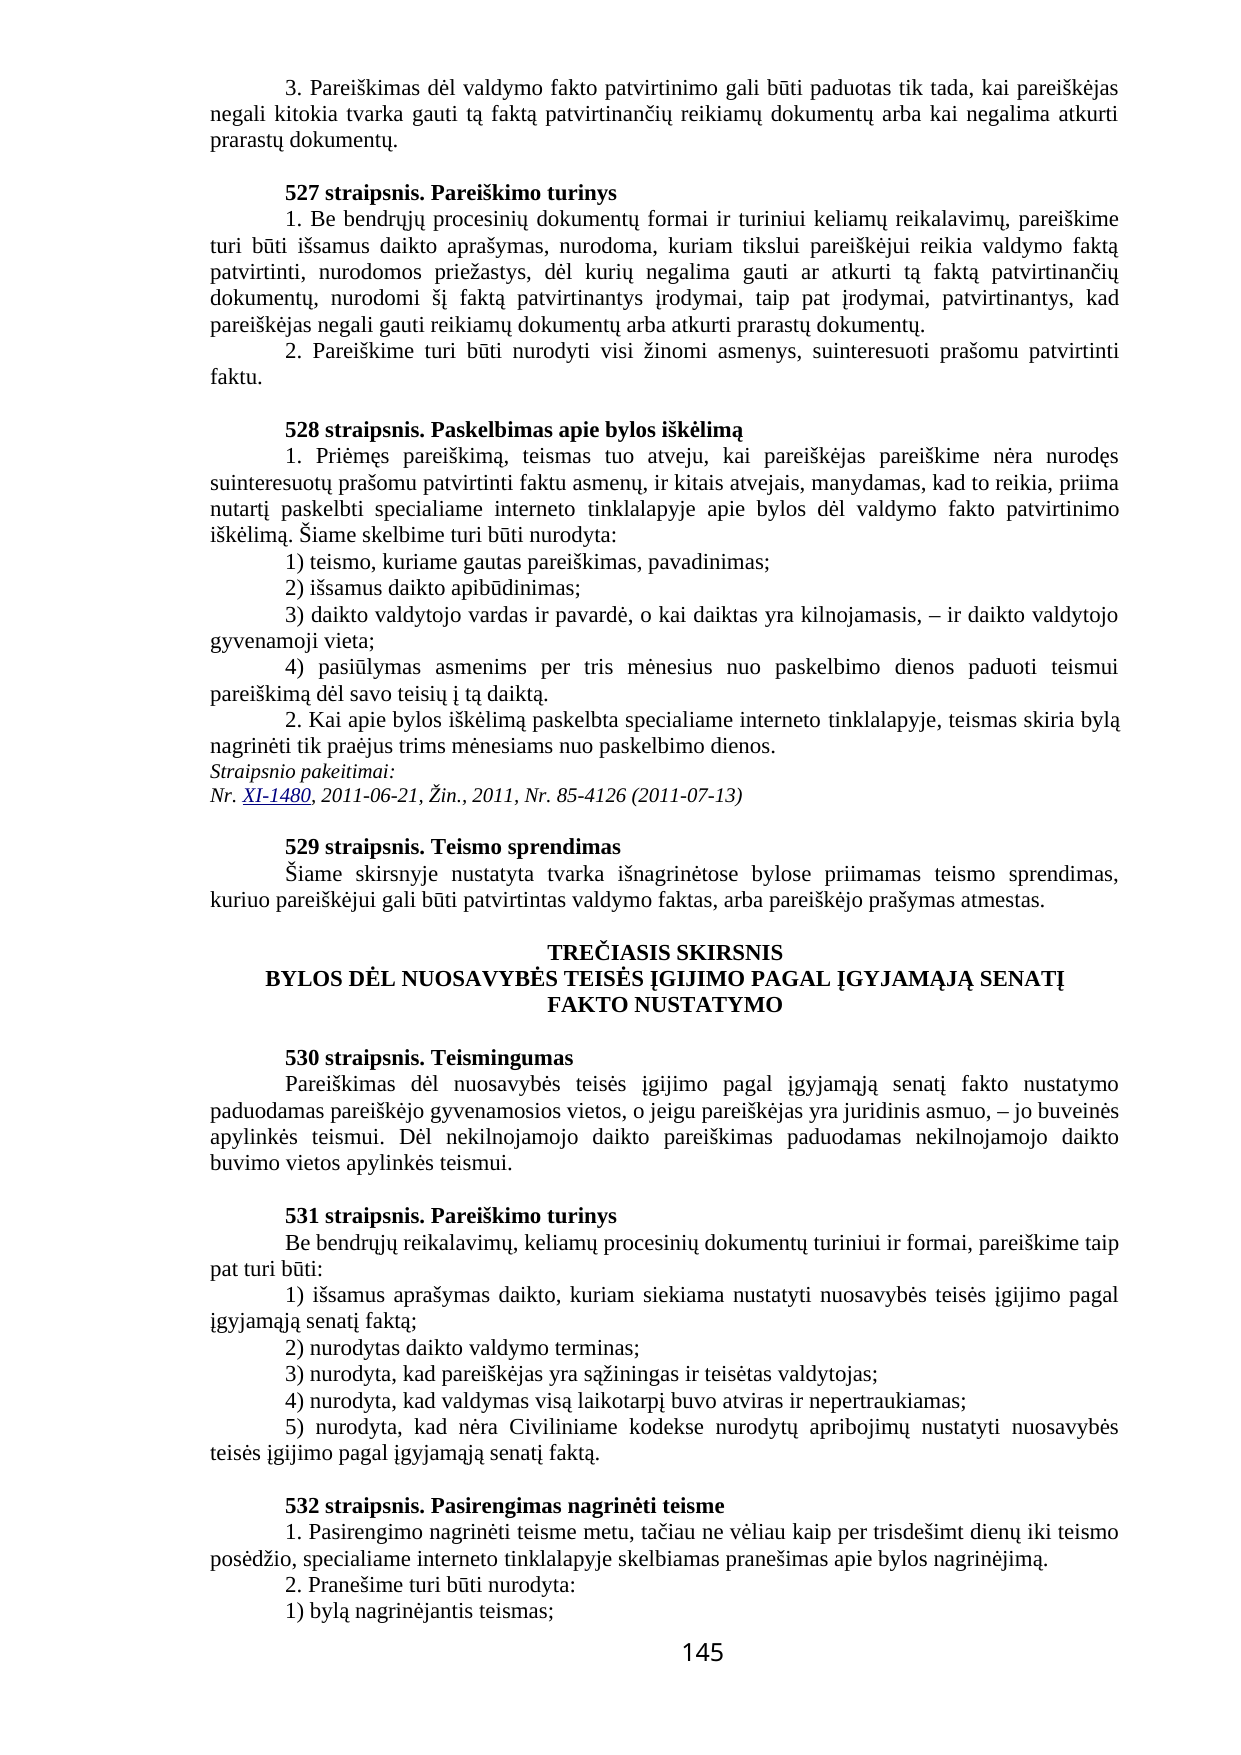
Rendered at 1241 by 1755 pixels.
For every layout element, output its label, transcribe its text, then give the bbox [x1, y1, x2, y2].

text Nr. XI-1480, 2011-06-21, Žin., 2011, Nr. 85-4126 (2011-07-13) [210, 783, 1120, 807]
text bYLOS DĖL Nuosavybės teisės įgijimo pagal įgyjamąją senatį [210, 965, 1120, 991]
text 2. Pranešime turi būti nurodyta: [210, 1571, 1120, 1597]
text Pareiškimas dėl nuosavybės teisės įgijimo pagal įgyjamąją senatį fakto nustatymo paduodamas pareiškėjo gyvenamosios vietos, o jeigu pareiškėjas yra juridinis asmuo, – jo buveinės apylinkės teismui. Dėl nekilnojamojo daikto pareiškimas paduodamas nekilnojamojo daikto buvimo vietos apylinkės teismui. [210, 1070, 1120, 1176]
text 2. Kai apie bylos iškėlimą paskelbta specialiame interneto tinklalapyje, teismas skiria bylą nagrinėti tik praėjus trims mėnesiams nuo paskelbimo dienos. [210, 706, 1120, 759]
text 3) daikto valdytojo vardas ir pavardė, o kai daiktas yra kilnojamasis, – ir daikto valdytojo gyvenamoji vieta; [210, 601, 1120, 653]
text Straipsnio pakeitimai: [210, 759, 1120, 783]
text 531 straipsnis. Pareiškimo turinys [210, 1202, 1120, 1228]
text 1) teismo, kuriame gautas pareiškimas, pavadinimas; [210, 548, 1120, 574]
text 529 straipsnis. Teismo sprendimas [210, 833, 1120, 859]
text 5) nurodyta, kad nėra Civiliniame kodekse nurodytų apribojimų nustatyti nuosavybės teisės įgijimo pagal įgyjamąją senatį faktą. [210, 1413, 1120, 1466]
text 4) nurodyta, kad valdymas visą laikotarpį buvo atviras ir nepertraukiamas; [210, 1387, 1120, 1413]
text 2) nurodytas daikto valdymo terminas; [210, 1334, 1120, 1360]
text 1. Be bendrųjų procesinių dokumentų formai ir turiniui keliamų reikalavimų, pareiškime turi būti išsamus daikto aprašymas, nurodoma, kuriam tikslui pareiškėjui reikia valdymo faktą patvirtinti, nurodomos priežastys, dėl kurių negalima gauti ar atkurti tą faktą patvirtinančių dokumentų, nurodomi šį faktą patvirtinantys įrodymai, taip pat įrodymai, patvirtinantys, kad pareiškėjas negali gauti reikiamų dokumentų arba atkurti prarastų dokumentų. [210, 205, 1120, 337]
text 527 straipsnis. Pareiškimo turinys [210, 179, 1120, 205]
text 1) bylą nagrinėjantis teismas; [210, 1597, 1120, 1624]
text 3) nurodyta, kad pareiškėjas yra sąžiningas ir teisėtas valdytojas; [210, 1360, 1120, 1387]
text 528 straipsnis. Paskelbimas apie bylos iškėlimą [210, 416, 1120, 442]
text 1) išsamus aprašymas daikto, kuriam siekiama nustatyti nuosavybės teisės įgijimo pagal įgyjamąją senatį faktą; [210, 1281, 1120, 1334]
text 530 straipsnis. Teismingumas [210, 1044, 1120, 1070]
text 4) pasiūlymas asmenims per tris mėnesius nuo paskelbimo dienos paduoti teismui pareiškimą dėl savo teisių į tą daiktą. [210, 653, 1120, 706]
text 1. Priėmęs pareiškimą, teismas tuo atveju, kai pareiškėjas pareiškime nėra nurodęs suinteresuotų prašomu patvirtinti faktu asmenų, ir kitais atvejais, manydamas, kad to reikia, priima nutartį paskelbti specialiame interneto tinklalapyje apie bylos dėl valdymo fakto patvirtinimo iškėlimą. Šiame skelbime turi būti nurodyta: [210, 442, 1120, 548]
text 2) išsamus daikto apibūdinimas; [210, 574, 1120, 601]
text 532 straipsnis. Pasirengimas nagrinėti teisme [210, 1492, 1120, 1518]
text 2. Pareiškime turi būti nurodyti visi žinomi asmenys, suinteresuoti prašomu patvirtinti faktu. [210, 337, 1120, 390]
text 3. Pareiškimas dėl valdymo fakto patvirtinimo gali būti paduotas tik tada, kai pareiškėjas negali kitokia tvarka gauti tą faktą patvirtinančių reikiamų dokumentų arba kai negalima atkurti prarastų dokumentų. [210, 73, 1120, 153]
text fakto NUSTATYMO [210, 991, 1120, 1018]
text Be bendrųjų reikalavimų, keliamų procesinių dokumentų turiniui ir formai, pareiškime taip pat turi būti: [210, 1228, 1120, 1281]
subtitle Trečiasis skirsnis [210, 939, 1120, 965]
text 1. Pasirengimo nagrinėti teisme metu, tačiau ne vėliau kaip per trisdešimt dienų iki teismo posėdžio, specialiame interneto tinklalapyje skelbiamas pranešimas apie bylos nagrinėjimą. [210, 1518, 1120, 1571]
text Šiame skirsnyje nustatyta tvarka išnagrinėtose bylose priimamas teismo sprendimas, kuriuo pareiškėjui gali būti patvirtintas valdymo faktas, arba pareiškėjo prašymas atmestas. [210, 859, 1120, 912]
